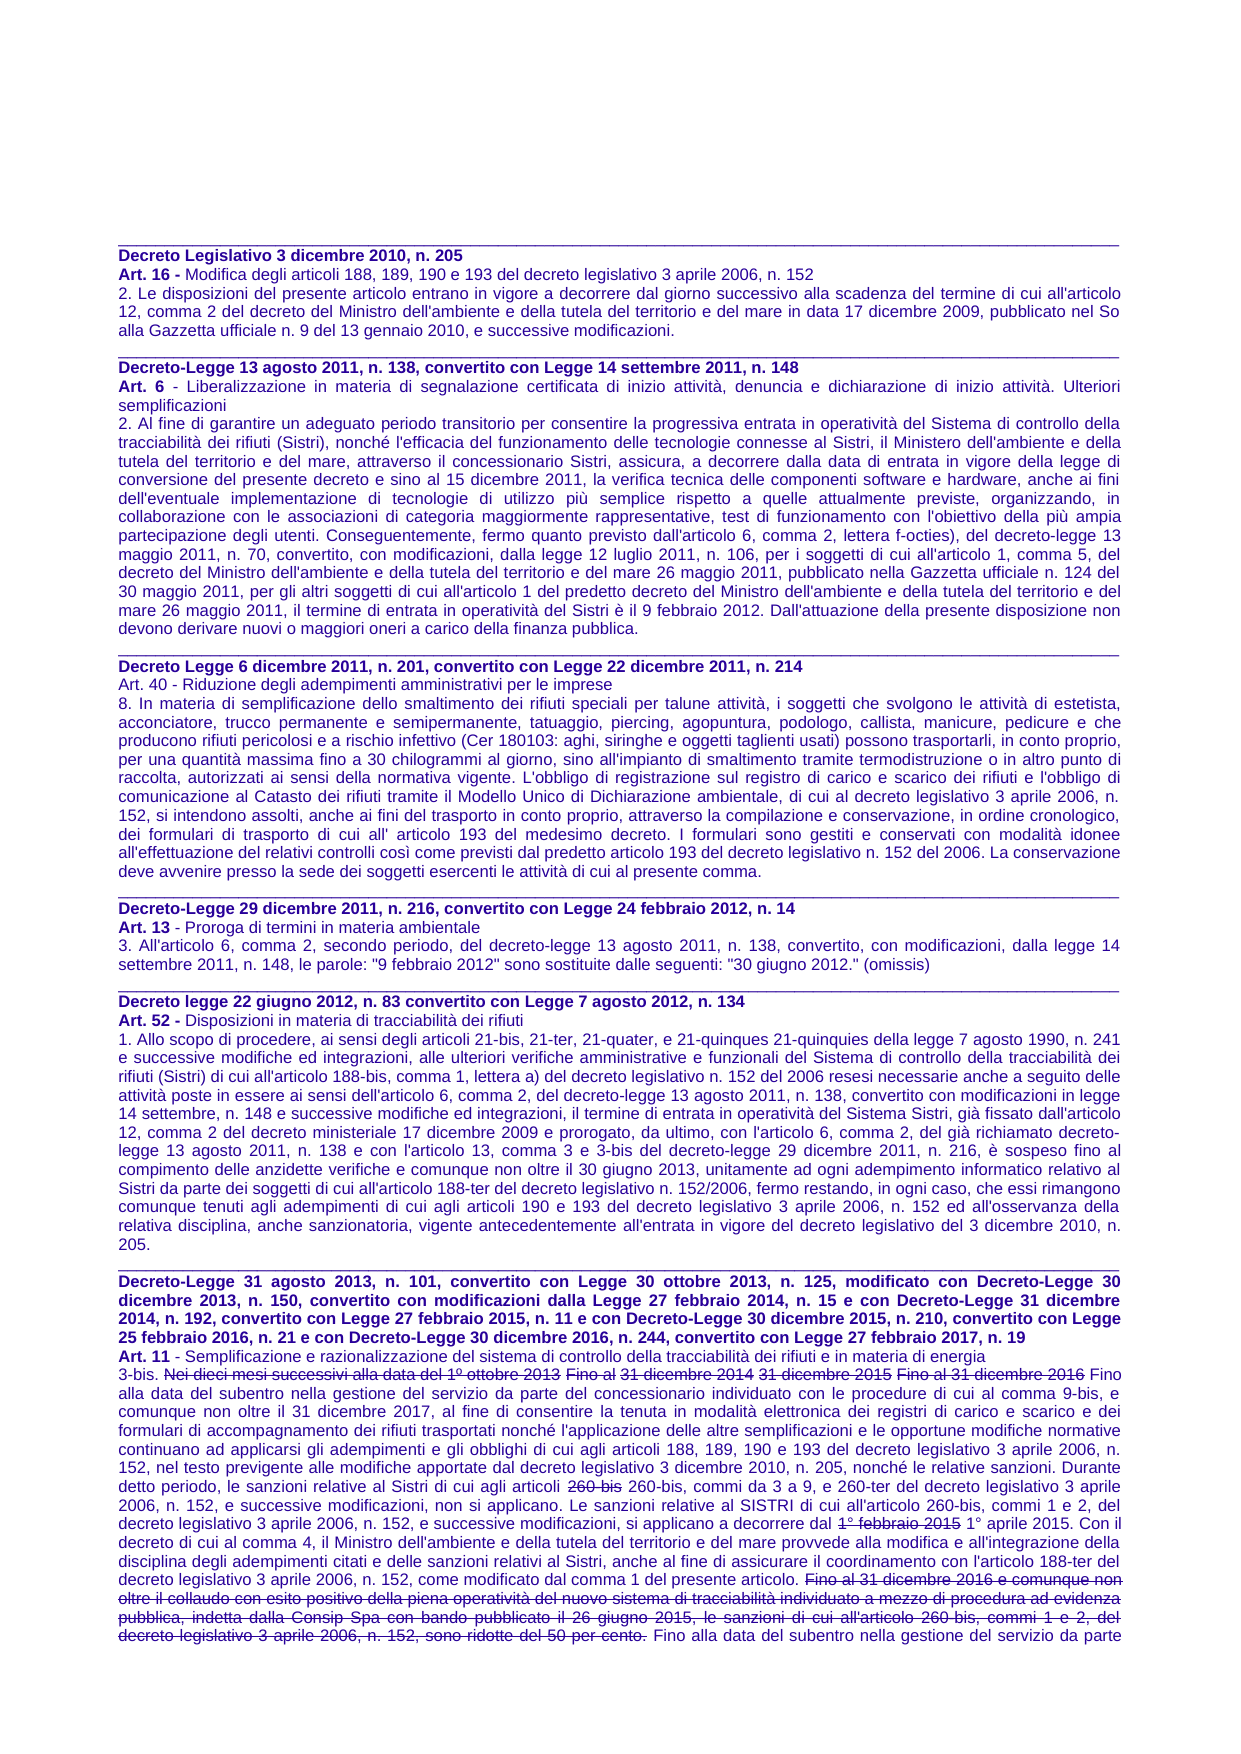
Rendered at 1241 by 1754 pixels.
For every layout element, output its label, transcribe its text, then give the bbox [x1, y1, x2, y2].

text ____________________________________________________________________________________________________________ [118, 340, 1122, 359]
text Art. 11 - Semplificazione e razionalizzazione del sistema di controllo della tracciabilità dei rifiuti e in materia di energia [118, 1347, 1122, 1366]
text ____________________________________________________________________________________________________________ [118, 881, 1122, 899]
text Decreto-Legge 13 agosto 2011, n. 138, convertito con Legge 14 settembre 2011, n. 148 [118, 359, 1122, 377]
text 8. In materia di semplificazione dello smaltimento dei rifiuti speciali per talune attività, i soggetti che svolgono le attività di estetista, acconciatore, trucco permanente e semipermanente, tatuaggio, piercing, agopuntura, podologo, callista, manicure, pedicure e che producono rifiuti pericolosi e a rischio infettivo (Cer 180103: aghi, siringhe e oggetti taglienti usati) possono trasportarli, in conto proprio, per una quantità massima fino a 30 chilogrammi al giorno, sino all'impianto di smaltimento tramite termodistruzione o in altro punto di raccolta, autorizzati ai sensi della normativa vigente. L'obbligo di registrazione sul registro di carico e scarico dei rifiuti e l'obbligo di comunicazione al Catasto dei rifiuti tramite il Modello Unico di Dichiarazione ambientale, di cui al decreto legislativo 3 aprile 2006, n. 152, si intendono assolti, anche ai fini del trasporto in conto proprio, attraverso la compilazione e conservazione, in ordine cronologico, dei formulari di trasporto di cui all' articolo 193 del medesimo decreto. I formulari sono gestiti e conservati con modalità idonee all'effettuazione del relativi controlli così come previsti dal predetto articolo 193 del decreto legislativo n. 152 del 2006. La conservazione deve avvenire presso la sede dei soggetti esercenti le attività di cui al presente comma. [118, 694, 1122, 881]
text Art. 13 - Proroga di termini in materia ambientale [118, 918, 1122, 937]
text ____________________________________________________________________________________________________________ [118, 1254, 1122, 1272]
text 1. Allo scopo di procedere, ai sensi degli articoli 21-bis, 21-ter, 21-quater, e 21-quinques 21-quinquies della legge 7 agosto 1990, n. 241 e successive modifiche ed integrazioni, alle ulteriori verifiche amministrative e funzionali del Sistema di controllo della tracciabilità dei rifiuti (Sistri) di cui all'articolo 188-bis, comma 1, lettera a) del decreto legislativo n. 152 del 2006 resesi necessarie anche a seguito delle attività poste in essere ai sensi dell'articolo 6, comma 2, del decreto-legge 13 agosto 2011, n. 138, convertito con modificazioni in legge 14 settembre, n. 148 e successive modifiche ed integrazioni, il termine di entrata in operatività del Sistema Sistri, già fissato dall'articolo 12, comma 2 del decreto ministeriale 17 dicembre 2009 e prorogato, da ultimo, con l'articolo 6, comma 2, del già richiamato decreto-legge 13 agosto 2011, n. 138 e con l'articolo 13, comma 3 e 3-bis del decreto-legge 29 dicembre 2011, n. 216, è sospeso fino al compimento delle anzidette verifiche e comunque non oltre il 30 giugno 2013, unitamente ad ogni adempimento informatico relativo al Sistri da parte dei soggetti di cui all'articolo 188-ter del decreto legislativo n. 152/2006, fermo restando, in ogni caso, che essi rimangono comunque tenuti agli adempimenti di cui agli articoli 190 e 193 del decreto legislativo 3 aprile 2006, n. 152 ed all'osservanza della relativa disciplina, anche sanzionatoria, vigente antecedentemente all'entrata in vigore del decreto legislativo del 3 dicembre 2010, n. 205. [118, 1030, 1122, 1254]
text ____________________________________________________________________________________________________________ [118, 638, 1122, 657]
text Art. 16 - Modifica degli articoli 188, 189, 190 e 193 del decreto legislativo 3 aprile 2006, n. 152 [118, 265, 1122, 284]
text Art. 6 - Liberalizzazione in materia di segnalazione certificata di inizio attività, denuncia e dichiarazione di inizio attività. Ulteriori semplificazioni [118, 377, 1122, 414]
text 3-bis. Nei dieci mesi successivi alla data del 1º ottobre 2013 Fino al 31 dicembre 2014 31 dicembre 2015 Fino al 31 dicembre 2016 Fino alla data del subentro nella gestione del servizio da parte del concessionario individuato con le procedure di cui al comma 9-bis, e comunque non oltre il 31 dicembre 2017, al fine di consentire la tenuta in modalità elettronica dei registri di carico e scarico e dei formulari di accompagnamento dei rifiuti trasportati nonché l'applicazione delle altre semplificazioni e le opportune modifiche normative continuano ad applicarsi gli adempimenti e gli obblighi di cui agli articoli 188, 189, 190 e 193 del decreto legislativo 3 aprile 2006, n. 152, nel testo previgente alle modifiche apportate dal decreto legislativo 3 dicembre 2010, n. 205, nonché le relative sanzioni. Durante detto periodo, le sanzioni relative al Sistri di cui agli articoli 260-bis 260-bis, commi da 3 a 9, e 260-ter del decreto legislativo 3 aprile 2006, n. 152, e successive modificazioni, non si applicano. Le sanzioni relative al SISTRI di cui all'articolo 260-bis, commi 1 e 2, del decreto legislativo 3 aprile 2006, n. 152, e successive modificazioni, si applicano a decorrere dal 1° febbraio 2015 1° aprile 2015. Con il decreto di cui al comma 4, il Ministro dell'ambiente e della tutela del territorio e del mare provvede alla modifica e all'integrazione della disciplina degli adempimenti citati e delle sanzioni relativi al Sistri, anche al fine di assicurare il coordinamento con l'articolo 188-ter del decreto legislativo 3 aprile 2006, n. 152, come modificato dal comma 1 del presente articolo. Fino al 31 dicembre 2016 e comunque non oltre il collaudo con esito positivo della piena operatività del nuovo sistema di tracciabilità individuato a mezzo di procedura ad evidenza pubblica, indetta dalla Consip Spa con bando pubblicato il 26 giugno 2015, le sanzioni di cui all'articolo 260-bis, commi 1 e 2, del decreto legislativo 3 aprile 2006, n. 152, sono ridotte del 50 per cento. Fino alla data del subentro nella gestione del servizio da parte [118, 1366, 1122, 1645]
text Art. 52 - Disposizioni in materia di tracciabilità dei rifiuti [118, 1011, 1122, 1030]
text Art. 40 - Riduzione degli adempimenti amministrativi per le imprese [118, 676, 1122, 694]
text Decreto Legislativo 3 dicembre 2010, n. 205 [118, 247, 1122, 265]
text ____________________________________________________________________________________________________________ [118, 228, 1122, 247]
text 2. Al fine di garantire un adeguato periodo transitorio per consentire la progressiva entrata in operatività del Sistema di controllo della tracciabilità dei rifiuti (Sistri), nonché l'efficacia del funzionamento delle tecnologie connesse al Sistri, il Ministero dell'ambiente e della tutela del territorio e del mare, attraverso il concessionario Sistri, assicura, a decorrere dalla data di entrata in vigore della legge di conversione del presente decreto e sino al 15 dicembre 2011, la verifica tecnica delle componenti software e hardware, anche ai fini dell'eventuale implementazione di tecnologie di utilizzo più semplice rispetto a quelle attualmente previste, organizzando, in collaborazione con le associazioni di categoria maggiormente rappresentative, test di funzionamento con l'obiettivo della più ampia partecipazione degli utenti. Conseguentemente, fermo quanto previsto dall'articolo 6, comma 2, lettera f-octies), del decreto-legge 13 maggio 2011, n. 70, convertito, con modificazioni, dalla legge 12 luglio 2011, n. 106, per i soggetti di cui all'articolo 1, comma 5, del decreto del Ministro dell'ambiente e della tutela del territorio e del mare 26 maggio 2011, pubblicato nella Gazzetta ufficiale n. 124 del 30 maggio 2011, per gli altri soggetti di cui all'articolo 1 del predetto decreto del Ministro dell'ambiente e della tutela del territorio e del mare 26 maggio 2011, il termine di entrata in operatività del Sistri è il 9 febbraio 2012. Dall'attuazione della presente disposizione non devono derivare nuovi o maggiori oneri a carico della finanza pubblica. [118, 414, 1122, 638]
text 2. Le disposizioni del presente articolo entrano in vigore a decorrere dal giorno successivo alla scadenza del termine di cui all'articolo 12, comma 2 del decreto del Ministro dell'ambiente e della tutela del territorio e del mare in data 17 dicembre 2009, pubblicato nel So alla Gazzetta ufficiale n. 9 del 13 gennaio 2010, e successive modificazioni. [118, 284, 1122, 340]
text Decreto-Legge 31 agosto 2013, n. 101, convertito con Legge 30 ottobre 2013, n. 125, modificato con Decreto-Legge 30 dicembre 2013, n. 150, convertito con modificazioni dalla Legge 27 febbraio 2014, n. 15 e con Decreto-Legge 31 dicembre 2014, n. 192, convertito con Legge 27 febbraio 2015, n. 11 e con Decreto-Legge 30 dicembre 2015, n. 210, convertito con Legge 25 febbraio 2016, n. 21 e con Decreto-Legge 30 dicembre 2016, n. 244, convertito con Legge 27 febbraio 2017, n. 19 [118, 1272, 1122, 1347]
text 3. All'articolo 6, comma 2, secondo periodo, del decreto-legge 13 agosto 2011, n. 138, convertito, con modificazioni, dalla legge 14 settembre 2011, n. 148, le parole: "9 febbraio 2012" sono sostituite dalle seguenti: "30 giugno 2012." (omissis) [118, 937, 1122, 974]
text Decreto legge 22 giugno 2012, n. 83 convertito con Legge 7 agosto 2012, n. 134 [118, 993, 1122, 1011]
text Decreto Legge 6 dicembre 2011, n. 201, convertito con Legge 22 dicembre 2011, n. 214 [118, 657, 1122, 676]
text ____________________________________________________________________________________________________________ [118, 974, 1122, 993]
text Decreto-Legge 29 dicembre 2011, n. 216, convertito con Legge 24 febbraio 2012, n. 14 [118, 899, 1122, 918]
